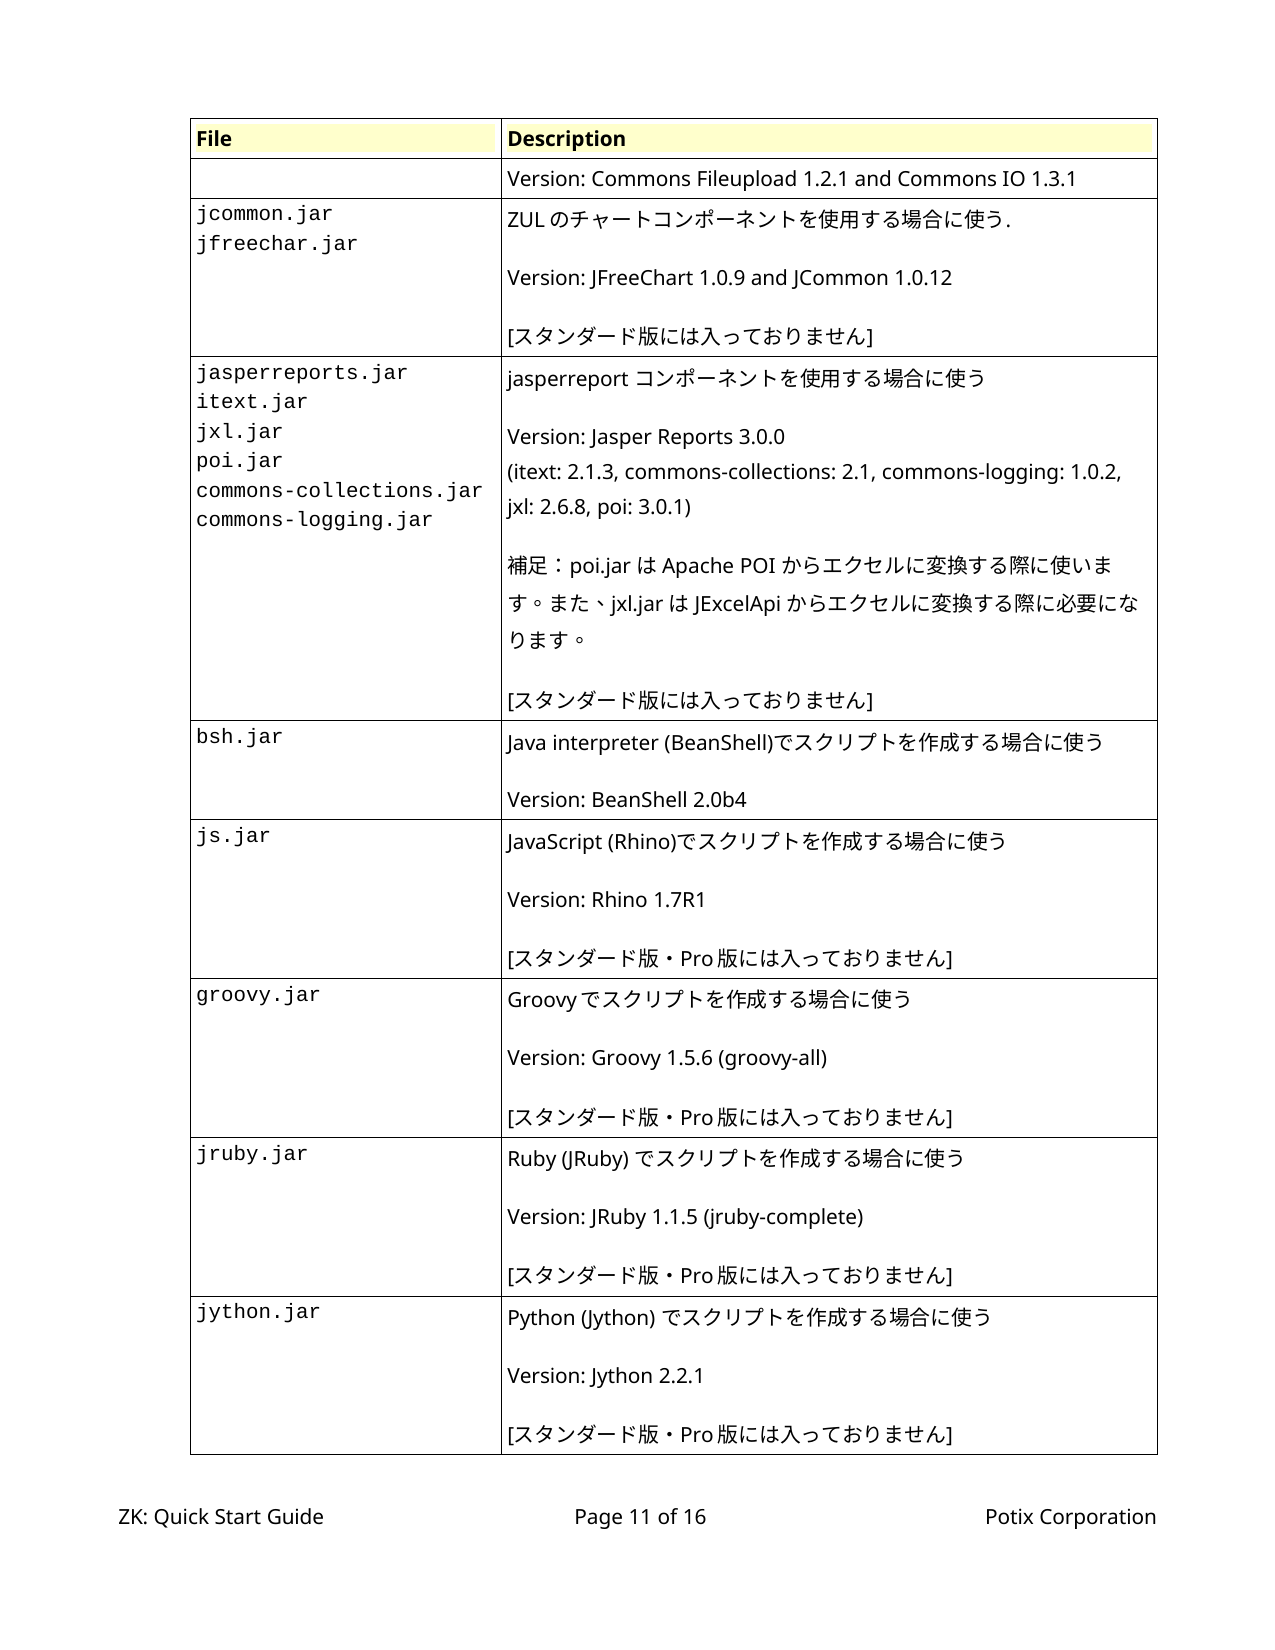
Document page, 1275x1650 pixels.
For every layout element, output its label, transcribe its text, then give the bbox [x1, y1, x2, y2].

table_header File [191, 119, 501, 158]
table_cell Ruby (JRuby) でスクリプトを作成する場合に使う Version: JRuby 1.1.5 (jruby-complete) [スタンダード版・Pro版には入っておりません] [502, 1138, 1157, 1296]
table_cell bsh.jar [191, 721, 501, 819]
table_cell jruby.jar [191, 1138, 501, 1296]
table_cell Groovyでスクリプトを作成する場合に使う Version: Groovy 1.5.6 (groovy-all) [スタンダード版・Pro版には入っておりません] [502, 979, 1157, 1137]
table_cell groovy.jar [191, 979, 501, 1137]
table_cell js.jar [191, 820, 501, 978]
table_cell jasperreports.jar itext.jar jxl.jar poi.jar commons-collections.jar commons-logging.jar [191, 357, 501, 720]
table_cell Version: Commons Fileupload 1.2.1 and Commons IO 1.3.1 [502, 159, 1157, 198]
table_cell Python (Jython) でスクリプトを作成する場合に使う Version: Jython 2.2.1 [スタンダード版・Pro版には入っておりません] [502, 1297, 1157, 1454]
table_cell jython.jar [191, 1297, 501, 1454]
table_cell jcommon.jar jfreechar.jar [191, 199, 501, 356]
table_cell Java interpreter (BeanShell)でスクリプトを作成する場合に使う Version: BeanShell 2.0b4 [502, 721, 1157, 819]
table_header Description [502, 119, 1157, 158]
table_cell [191, 159, 501, 198]
table_cell JavaScript (Rhino)でスクリプトを作成する場合に使う Version: Rhino 1.7R1 [スタンダード版・Pro版には入っておりません] [502, 820, 1157, 978]
table_cell jasperreport コンポーネントを使用する場合に使う Version: Jasper Reports 3.0.0 (itext: 2.1.3, commons-collections: 2.1, commons-logging: 1.0.2, jxl: 2.6.8, poi: 3.0.1) 補足：poi.jar は Apache POI からエクセルに変換する際に使います。また、jxl.jar は JExcelApi からエクセルに変換する際に必要になります。 [スタンダード版には入っておりません] [502, 357, 1157, 720]
table_cell ZULのチャートコンポーネントを使用する場合に使う. Version: JFreeChart 1.0.9 and JCommon 1.0.12 [スタンダード版には入っておりません] [502, 199, 1157, 356]
